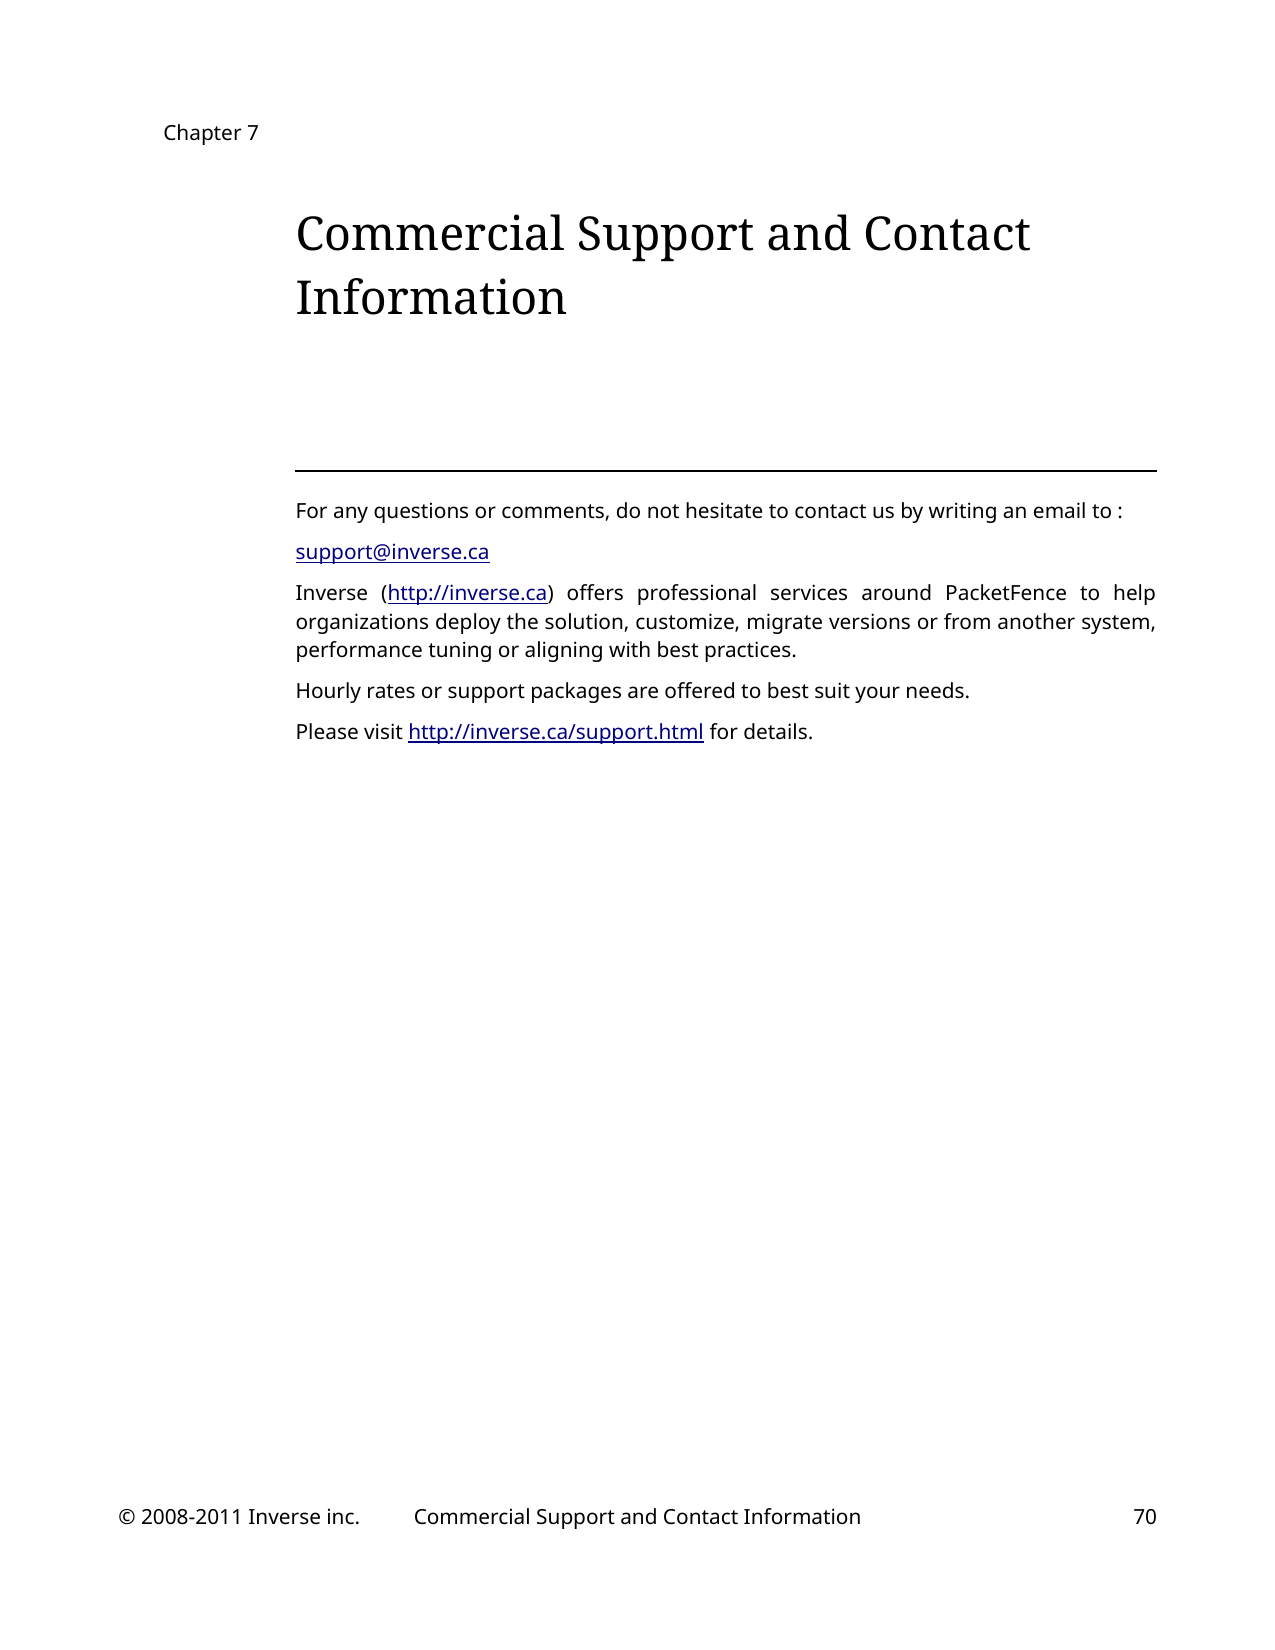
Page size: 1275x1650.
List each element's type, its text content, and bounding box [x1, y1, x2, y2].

text support@inverse.ca [295, 537, 1157, 566]
text For any questions or comments, do not hesitate to contact us by writing an email to : [295, 497, 1157, 525]
text Inverse (http://inverse.ca) offers professional services around PacketFence to help organizations deploy the solution, customize, migrate versions or from another system, performance tuning or aligning with best practices. [295, 578, 1157, 664]
subtitle Commercial Support and Contact Information [295, 201, 1157, 470]
text Hourly rates or support packages are offered to best suit your needs. [295, 676, 1157, 705]
text Please visit http://inverse.ca/support.html for details. [295, 717, 1157, 746]
